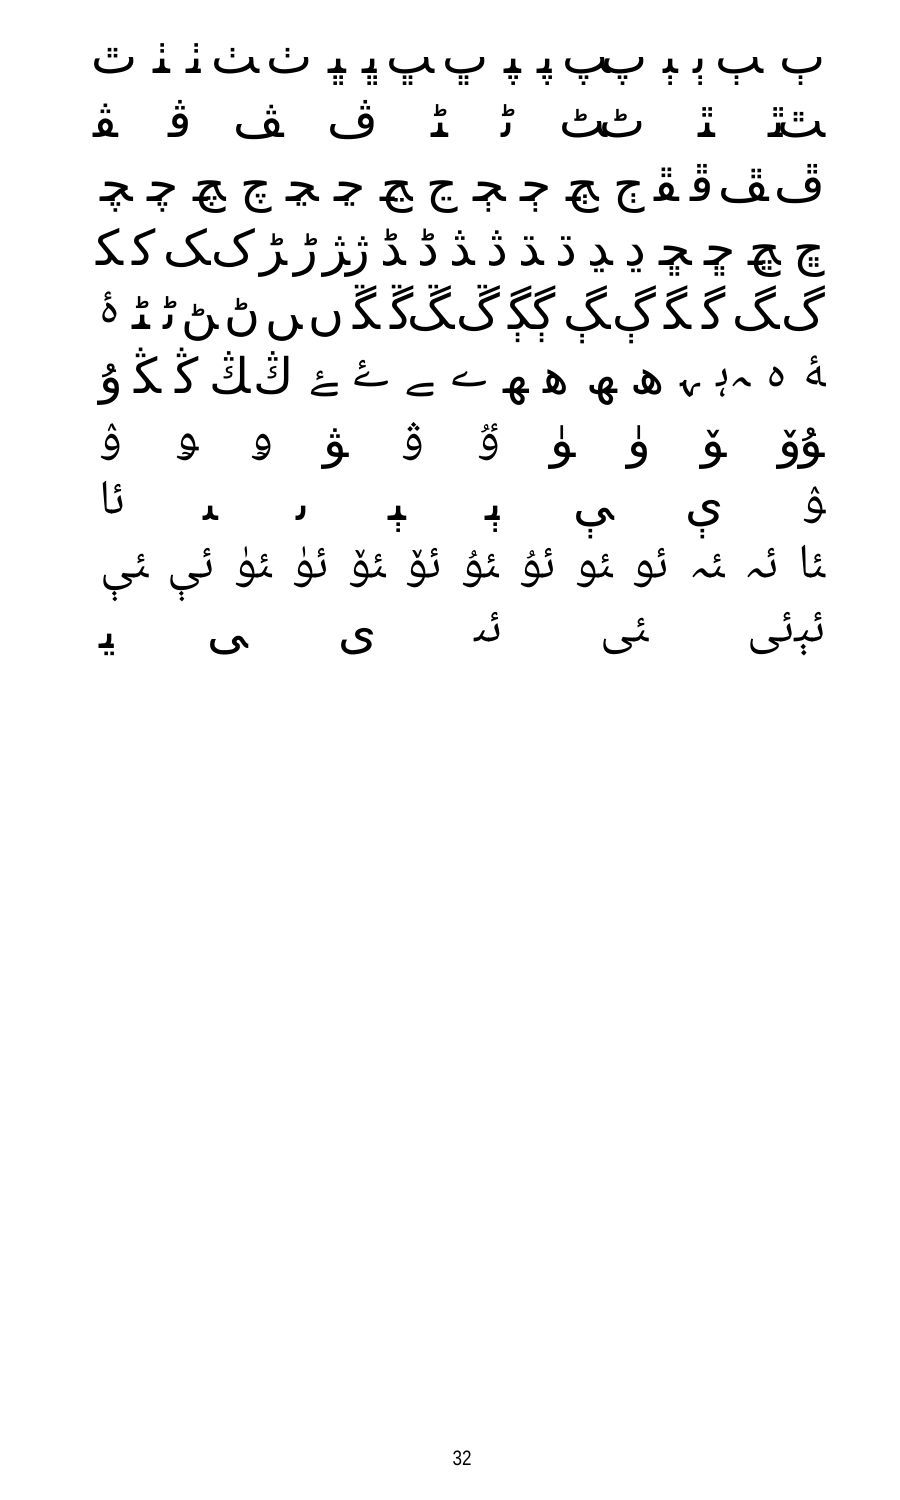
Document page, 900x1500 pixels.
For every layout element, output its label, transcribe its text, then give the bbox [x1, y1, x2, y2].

text ﯣ ﯤ ﯥ ﯦ ﯧ ﯨ ﯩ ﯪ [99, 477, 825, 541]
text ﯫ ﯬ ﯭ ﯮ ﯯ ﯰ ﯱ ﯲ ﯳ ﯴ ﯵ ﯶ ﯷ ﯸﯹ ﯺ ﯻ ﯼ ﯽ ﯾ [99, 541, 825, 668]
text ﭒ ﭓ ﭔ ﭕ ﭖﭗ ﭘ ﭙ ﭚ ﭛ ﭜ ﭝ ﭞ ﭟ ﭠ ﭡ ﭢ ﭣﭤ ﭥ ﭦﭧ ﭨ ﭩ ﭪ ﭫ ﭬ ﭭ [99, 30, 825, 158]
text ﭮ ﭯ ﭰ ﭱ ﭲ ﭳ ﭴ ﭵ ﭶ ﭷ ﭸ ﭹ ﭺ ﭻ ﭼ ﭽ ﭾ ﭿ ﮀ ﮁ ﮂ ﮃ ﮄ ﮅ ﮆ ﮇ ﮈ ﮉ ﮊﮋ ﮌ ﮍ ﮎ ﮏ ﮐ ﮑ ﮒ ﮓ ﮔ ﮕ ﮖ ﮗ ﮘﮙ ﮚ ﮛﮜ ﮝ ﮞ ﮟ ﮠ ﮡ ﮢ ﮣ ﮤ ﮥ ﮦ ﮧﮨ ﮩ ﮪ ﮫ ﮬ ﮭ ﮮ ﮯ ﮰ ﮱ ﯓ ﯔ ﯕ ﯖ ﯗ ﯘﯙ ﯚ ﯛ ﯜ ﯝ ﯞ ﯟ ﯠ ﯡ ﯢ [99, 158, 825, 477]
